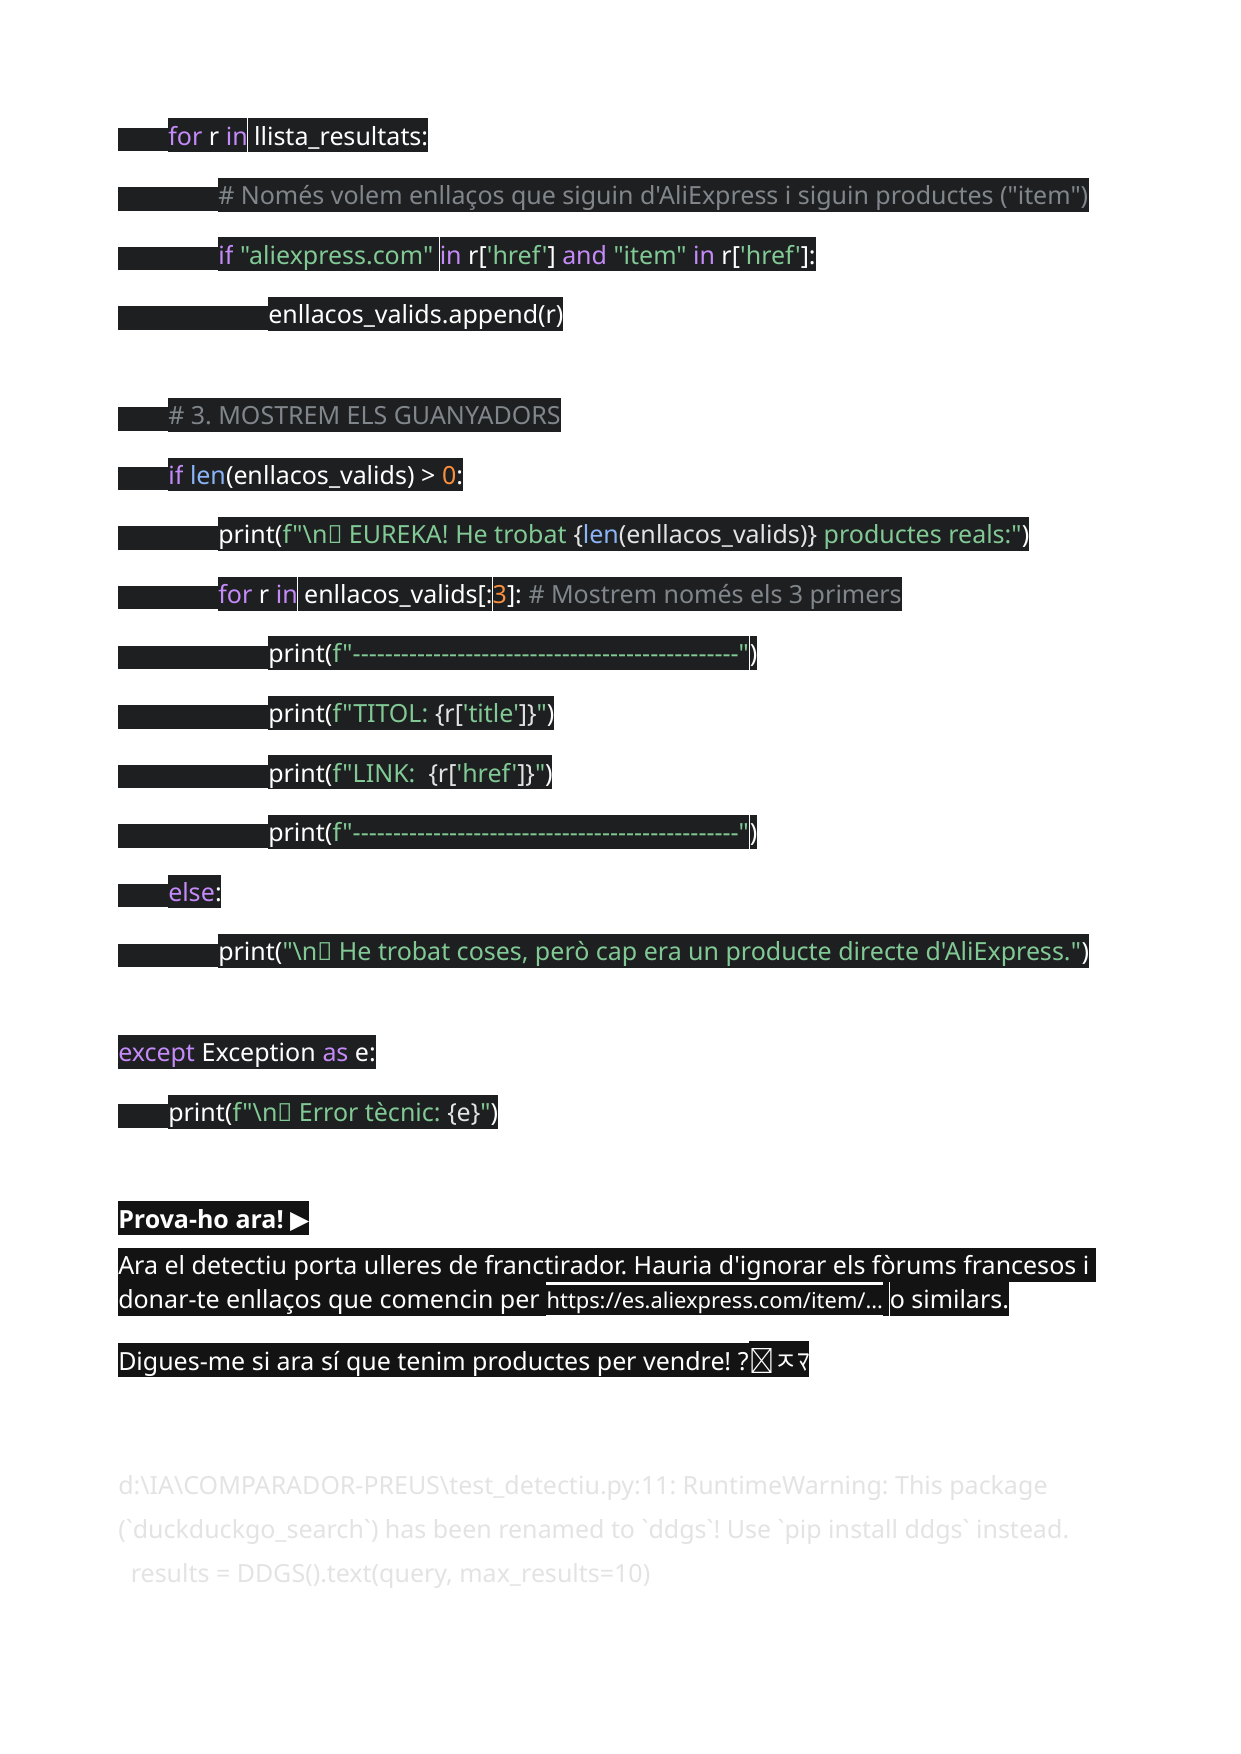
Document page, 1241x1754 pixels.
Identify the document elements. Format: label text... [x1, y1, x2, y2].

text if "aliexpress.com" in r['href'] and "item" in r['href']: [118, 237, 1122, 271]
text # 3. MOSTREM ELS GUANYADORS [118, 398, 1122, 432]
text # Només volem enllaços que siguin d'AliExpress i siguin productes ("item") [118, 178, 1122, 212]
text for r in llista_resultats: [118, 118, 1122, 152]
subtitle Prova-ho ara! ▶️ [118, 1198, 1122, 1235]
text print(f"LINK: {r['href']}") [118, 755, 1122, 789]
text print("\n❌ He trobat coses, però cap era un producte directe d'AliExpress.") [118, 934, 1122, 968]
text print(f"------------------------------------------------") [118, 636, 1122, 670]
text Digues-me si ara sí que tenim productes per vendre! ?￯ﾸﾏ [118, 1341, 1122, 1377]
text for r in enllacos_valids[:3]: # Mostrem només els 3 primers [118, 577, 1122, 611]
text enllacos_valids.append(r) [118, 297, 1122, 331]
text print(f"------------------------------------------------") [118, 815, 1122, 849]
text except Exception as e: [118, 1035, 1122, 1069]
text print(f"\n✅ EUREKA! He trobat {len(enllacos_valids)} productes reals:") [118, 517, 1122, 551]
text results = DDGS().text(query, max_results=10) [118, 1546, 1122, 1589]
text if len(enllacos_valids) > 0: [118, 457, 1122, 491]
text print(f"TITOL: {r['title']}") [118, 696, 1122, 730]
text Ara el detectiu porta ulleres de franctirador. Hauria d'ignorar els fòrums francesos i donar-te enllaços que comencin per https://es.aliexpress.com/item/... o similars. [118, 1248, 1122, 1316]
text else: [118, 874, 1122, 908]
text print(f"\n❌ Error tècnic: {e}") [118, 1094, 1122, 1129]
text d:\IA\COMPARADOR-PREUS\test_detectiu.py:11: RuntimeWarning: This package (`duckduckgo_search`) has been renamed to `ddgs`! Use `pip install ddgs` instead. [118, 1458, 1122, 1546]
